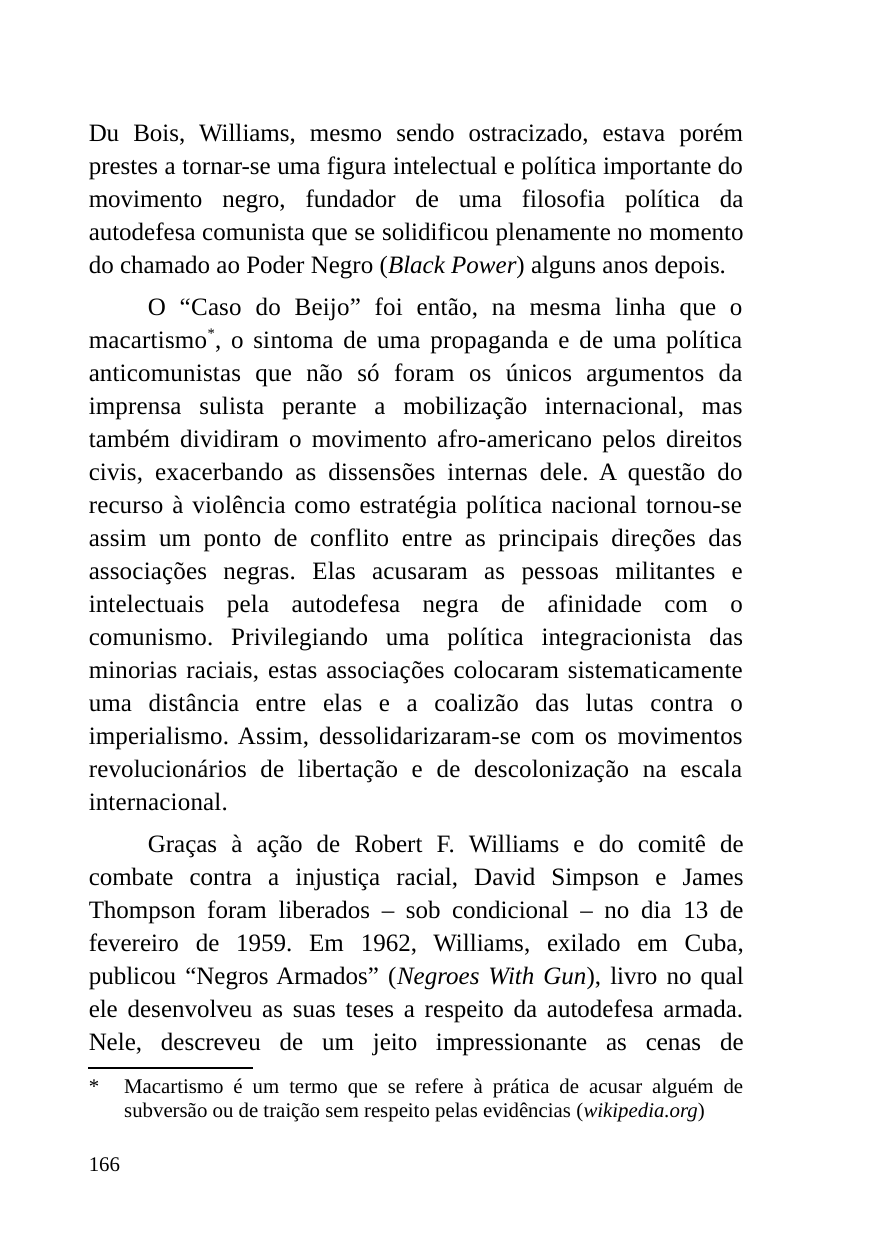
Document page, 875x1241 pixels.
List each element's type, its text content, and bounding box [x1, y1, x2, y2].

text Graças à ação de Robert F. Williams e do comitê de combate contra a injustiça racial, David Simpson e James Thompson foram liberados – sob condicional – no dia 13 de fevereiro de 1959. Em 1962, Williams, exilado em Cuba, publicou “Negros Armados” (Negroes With Gun), livro no qual ele desenvolveu as suas teses a respeito da autodefesa armada. Nele, descreveu de um jeito impressionante as cenas de [88, 829, 744, 1056]
text O “Caso do Beijo” foi então, na mesma linha que o macartismo, o sintoma de uma propaganda e de uma política anticomunistas que não só foram os únicos argumentos da imprensa sulista perante a mobilização internacional, mas também dividiram o movimento afro-americano pelos direitos civis, exacerbando as dissensões internas dele. A questão do recurso à violência como estratégia política nacional tornou-se assim um ponto de conflito entre as principais direções das associações negras. Elas acusaram as pessoas militantes e intelectuais pela autodefesa negra de afinidade com o comunismo. Privilegiando uma política integracionista das minorias raciais, estas associações colocaram sistematicamente uma distância entre elas e a coalizão das lutas contra o imperialismo. Assim, dessolidarizaram-se com os movimentos revolucionários de libertação e de descolonização na escala internacional. [88, 292, 744, 816]
text Macartismo é um termo que se refere à prática de acusar alguém de subversão ou de traição sem respeito pelas evidências (wikipedia.org) [88, 1074, 744, 1122]
text Du Bois, Williams, mesmo sendo ostracizado, estava porém prestes a tornar-se uma figura intelectual e política importante do movimento negro, fundador de uma filosofia política da autodefesa comunista que se solidificou plenamente no momento do chamado ao Poder Negro (Black Power) alguns anos depois. [88, 118, 744, 279]
